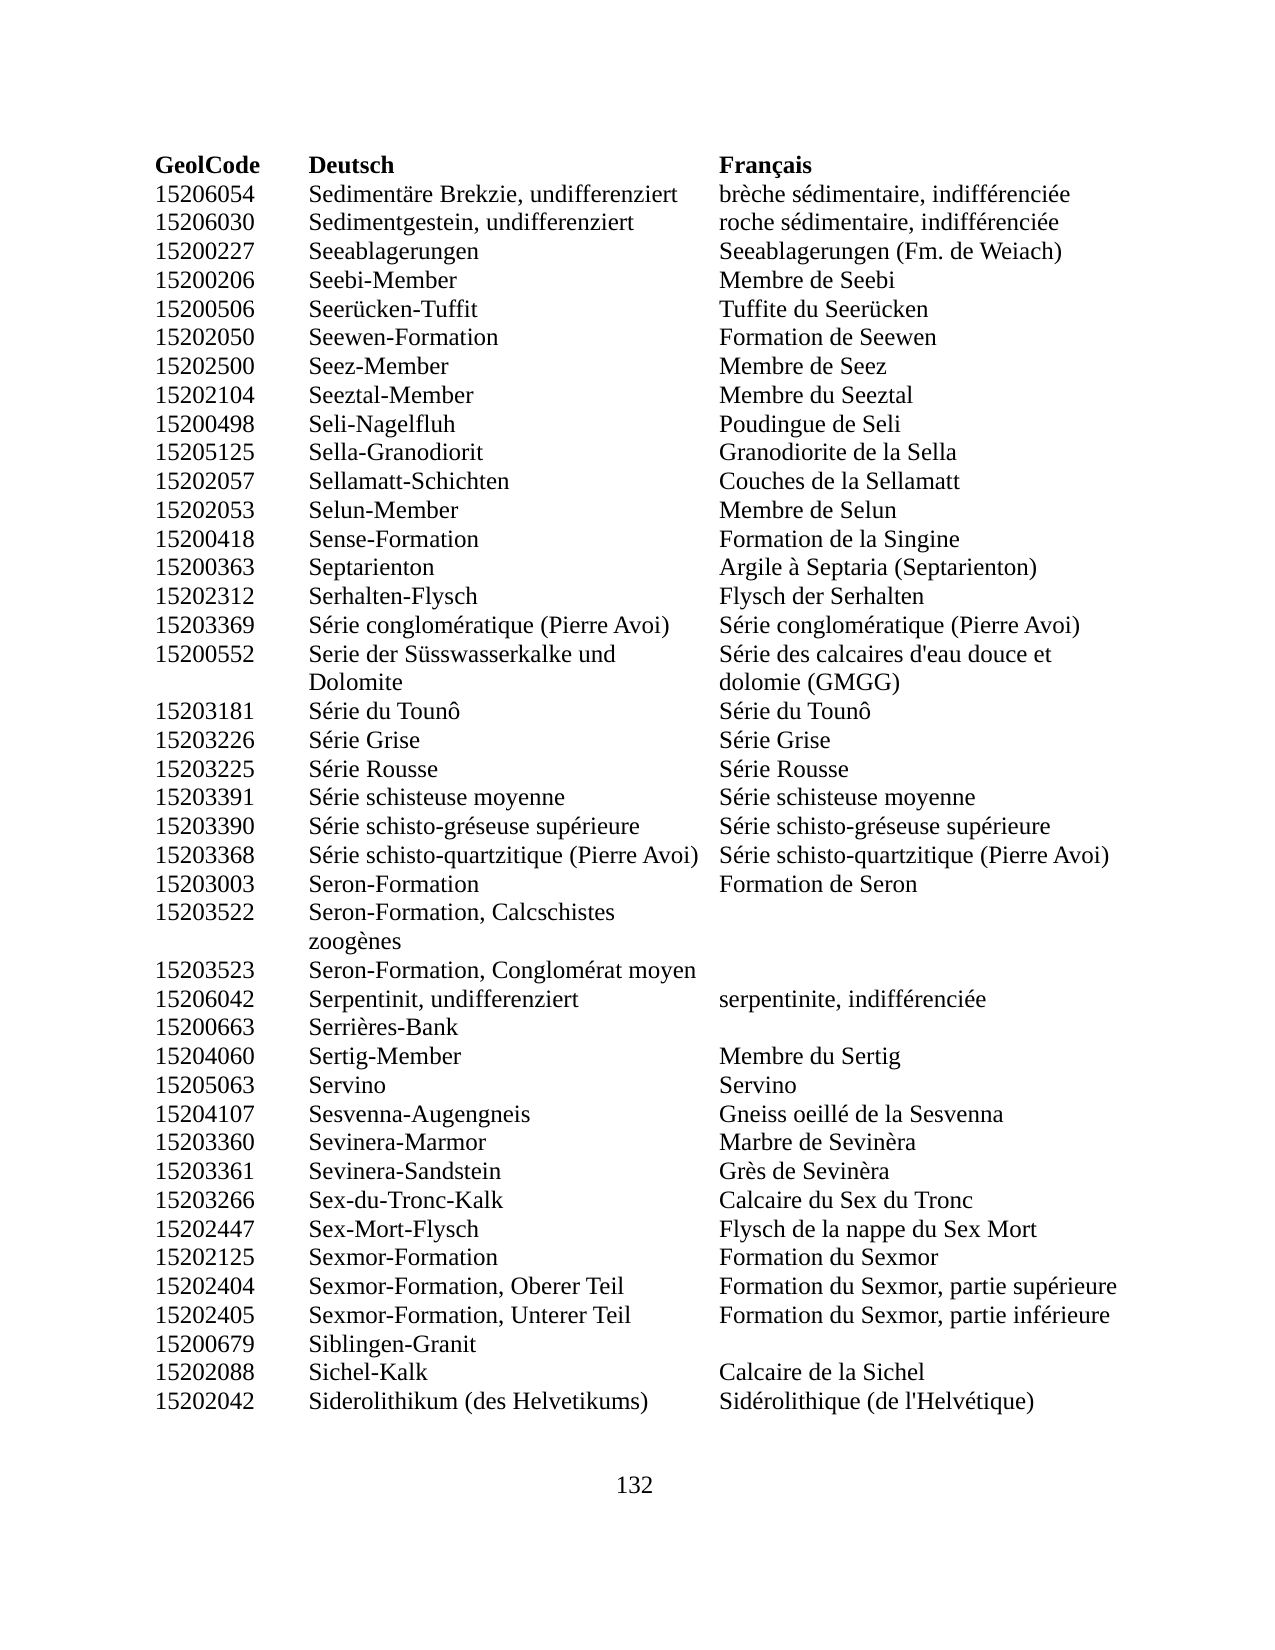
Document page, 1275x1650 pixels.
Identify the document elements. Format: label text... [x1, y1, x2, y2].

table_cell 15200363 [150, 553, 304, 581]
table_cell Sedimentgestein, undifferenziert [304, 208, 714, 236]
table_cell 15205063 [150, 1070, 304, 1099]
table_cell 15200663 [150, 1013, 304, 1041]
table_cell 15200506 [150, 294, 304, 322]
table_cell Siblingen-Granit [304, 1329, 714, 1357]
table_cell Sexmor-Formation [304, 1243, 714, 1271]
table_cell Sexmor-Formation, Unterer Teil [304, 1300, 714, 1329]
table_cell Serrières-Bank [304, 1013, 714, 1041]
table_cell Seeablagerungen [304, 236, 714, 265]
table_cell Servino [304, 1070, 714, 1099]
table_cell 15203523 [150, 955, 304, 984]
table_cell Série schisto-quartzitique (Pierre Avoi) [304, 840, 714, 869]
table_cell 15202053 [150, 495, 304, 524]
table_cell 15203391 [150, 783, 304, 811]
table_cell [714, 898, 1125, 955]
table_cell Série Rousse [714, 754, 1125, 782]
table_cell 15206054 [150, 179, 304, 207]
table_cell 15200498 [150, 409, 304, 437]
table_cell [714, 1329, 1125, 1357]
table_cell 15202312 [150, 581, 304, 610]
table_cell Seez-Member [304, 351, 714, 380]
table_cell roche sédimentaire, indifférenciée [714, 208, 1125, 236]
table_cell Granodiorite de la Sella [714, 438, 1125, 466]
table_cell 15205125 [150, 438, 304, 466]
table_cell Grès de Sevinèra [714, 1156, 1125, 1185]
table_cell brèche sédimentaire, indifférenciée [714, 179, 1125, 207]
table_cell 15202500 [150, 351, 304, 380]
table_cell 15204060 [150, 1041, 304, 1070]
table_cell 15203361 [150, 1156, 304, 1185]
table_cell 15202104 [150, 380, 304, 409]
table_cell Série conglomératique (Pierre Avoi) [304, 610, 714, 639]
table_cell Série Grise [714, 725, 1125, 754]
table_cell 15203225 [150, 754, 304, 782]
table_cell 15200552 [150, 639, 304, 696]
table_cell 15202404 [150, 1271, 304, 1300]
table_cell Membre de Seez [714, 351, 1125, 380]
table_cell 15202057 [150, 466, 304, 495]
table_cell Marbre de Sevinèra [714, 1128, 1125, 1156]
table_cell Formation du Sexmor, partie inférieure [714, 1300, 1125, 1329]
table_cell Seebi-Member [304, 265, 714, 294]
table_cell Sesvenna-Augengneis [304, 1099, 714, 1127]
table_cell 15200679 [150, 1329, 304, 1357]
table_cell 15203368 [150, 840, 304, 869]
table_cell Formation de Seron [714, 869, 1125, 897]
table_cell Sella-Granodiorit [304, 438, 714, 466]
table_cell Seron-Formation, Calcschistes zoogènes [304, 898, 714, 955]
table_cell 15206042 [150, 984, 304, 1012]
table_cell Serhalten-Flysch [304, 581, 714, 610]
table_cell Seeablagerungen (Fm. de Weiach) [714, 236, 1125, 265]
table_cell Poudingue de Seli [714, 409, 1125, 437]
table_cell Formation de Seewen [714, 323, 1125, 351]
table_cell 15204107 [150, 1099, 304, 1127]
table_cell Série Grise [304, 725, 714, 754]
table_cell Sex-Mort-Flysch [304, 1214, 714, 1242]
table_cell 15200227 [150, 236, 304, 265]
table_cell Série schisto-gréseuse supérieure [714, 811, 1125, 840]
table_cell 15206030 [150, 208, 304, 236]
table_cell Sedimentäre Brekzie, undifferenziert [304, 179, 714, 207]
table_cell Seeztal-Member [304, 380, 714, 409]
table_cell Série schisteuse moyenne [714, 783, 1125, 811]
table_cell Membre de Selun [714, 495, 1125, 524]
table_cell Seli-Nagelfluh [304, 409, 714, 437]
table_cell Formation de la Singine [714, 524, 1125, 552]
table_cell Servino [714, 1070, 1125, 1099]
table_cell Flysch de la nappe du Sex Mort [714, 1214, 1125, 1242]
table_cell Sex-du-Tronc-Kalk [304, 1185, 714, 1214]
table_cell Série schisto-gréseuse supérieure [304, 811, 714, 840]
table_cell Calcaire de la Sichel [714, 1358, 1125, 1386]
table_cell [714, 955, 1125, 984]
table_cell Série schisteuse moyenne [304, 783, 714, 811]
table_cell Siderolithikum (des Helvetikums) [304, 1386, 714, 1415]
table_cell Gneiss oeillé de la Sesvenna [714, 1099, 1125, 1127]
table_cell 15203266 [150, 1185, 304, 1214]
table_cell 15200206 [150, 265, 304, 294]
table_cell 15202042 [150, 1386, 304, 1415]
table_cell Sexmor-Formation, Oberer Teil [304, 1271, 714, 1300]
table_cell Sidérolithique (de l'Helvétique) [714, 1386, 1125, 1415]
table_cell [714, 1013, 1125, 1041]
table_cell Sellamatt-Schichten [304, 466, 714, 495]
table_cell Serpentinit, undifferenziert [304, 984, 714, 1012]
table_cell Série conglomératique (Pierre Avoi) [714, 610, 1125, 639]
table_cell serpentinite, indifférenciée [714, 984, 1125, 1012]
table_cell 15200418 [150, 524, 304, 552]
table_cell 15203226 [150, 725, 304, 754]
table_cell 15202447 [150, 1214, 304, 1242]
table_cell Formation du Sexmor, partie supérieure [714, 1271, 1125, 1300]
table_header GeolCode [150, 150, 304, 179]
table_cell Membre du Sertig [714, 1041, 1125, 1070]
table_cell Argile à Septaria (Septarienton) [714, 553, 1125, 581]
table_cell 15203390 [150, 811, 304, 840]
table_cell Seerücken-Tuffit [304, 294, 714, 322]
table_cell Selun-Member [304, 495, 714, 524]
table_cell Couches de la Sellamatt [714, 466, 1125, 495]
table_cell Septarienton [304, 553, 714, 581]
table_cell Série schisto-quartzitique (Pierre Avoi) [714, 840, 1125, 869]
table_cell 15202050 [150, 323, 304, 351]
table_cell Sevinera-Sandstein [304, 1156, 714, 1185]
table_cell Série du Tounô [304, 696, 714, 725]
table_cell Série Rousse [304, 754, 714, 782]
table_cell 15202125 [150, 1243, 304, 1271]
table_cell 15202088 [150, 1358, 304, 1386]
table_cell 15203369 [150, 610, 304, 639]
table_cell Formation du Sexmor [714, 1243, 1125, 1271]
table_cell Flysch der Serhalten [714, 581, 1125, 610]
table_cell 15202405 [150, 1300, 304, 1329]
table_cell Sevinera-Marmor [304, 1128, 714, 1156]
table_cell 15203003 [150, 869, 304, 897]
table_cell Seewen-Formation [304, 323, 714, 351]
table_cell Série des calcaires d'eau douce et dolomie (GMGG) [714, 639, 1125, 696]
table_header Deutsch [304, 150, 714, 179]
table_cell Membre de Seebi [714, 265, 1125, 294]
table_cell 15203522 [150, 898, 304, 955]
table_cell Seron-Formation [304, 869, 714, 897]
table_cell 15203181 [150, 696, 304, 725]
table_cell Calcaire du Sex du Tronc [714, 1185, 1125, 1214]
table_cell Sense-Formation [304, 524, 714, 552]
table_cell Membre du Seeztal [714, 380, 1125, 409]
table_cell Sichel-Kalk [304, 1358, 714, 1386]
table_cell 15203360 [150, 1128, 304, 1156]
table_cell Série du Tounô [714, 696, 1125, 725]
table_cell Sertig-Member [304, 1041, 714, 1070]
table_cell Tuffite du Seerücken [714, 294, 1125, 322]
table_cell Seron-Formation, Conglomérat moyen [304, 955, 714, 984]
table_header Français [714, 150, 1125, 179]
table_cell Serie der Süsswasserkalke und Dolomite [304, 639, 714, 696]
